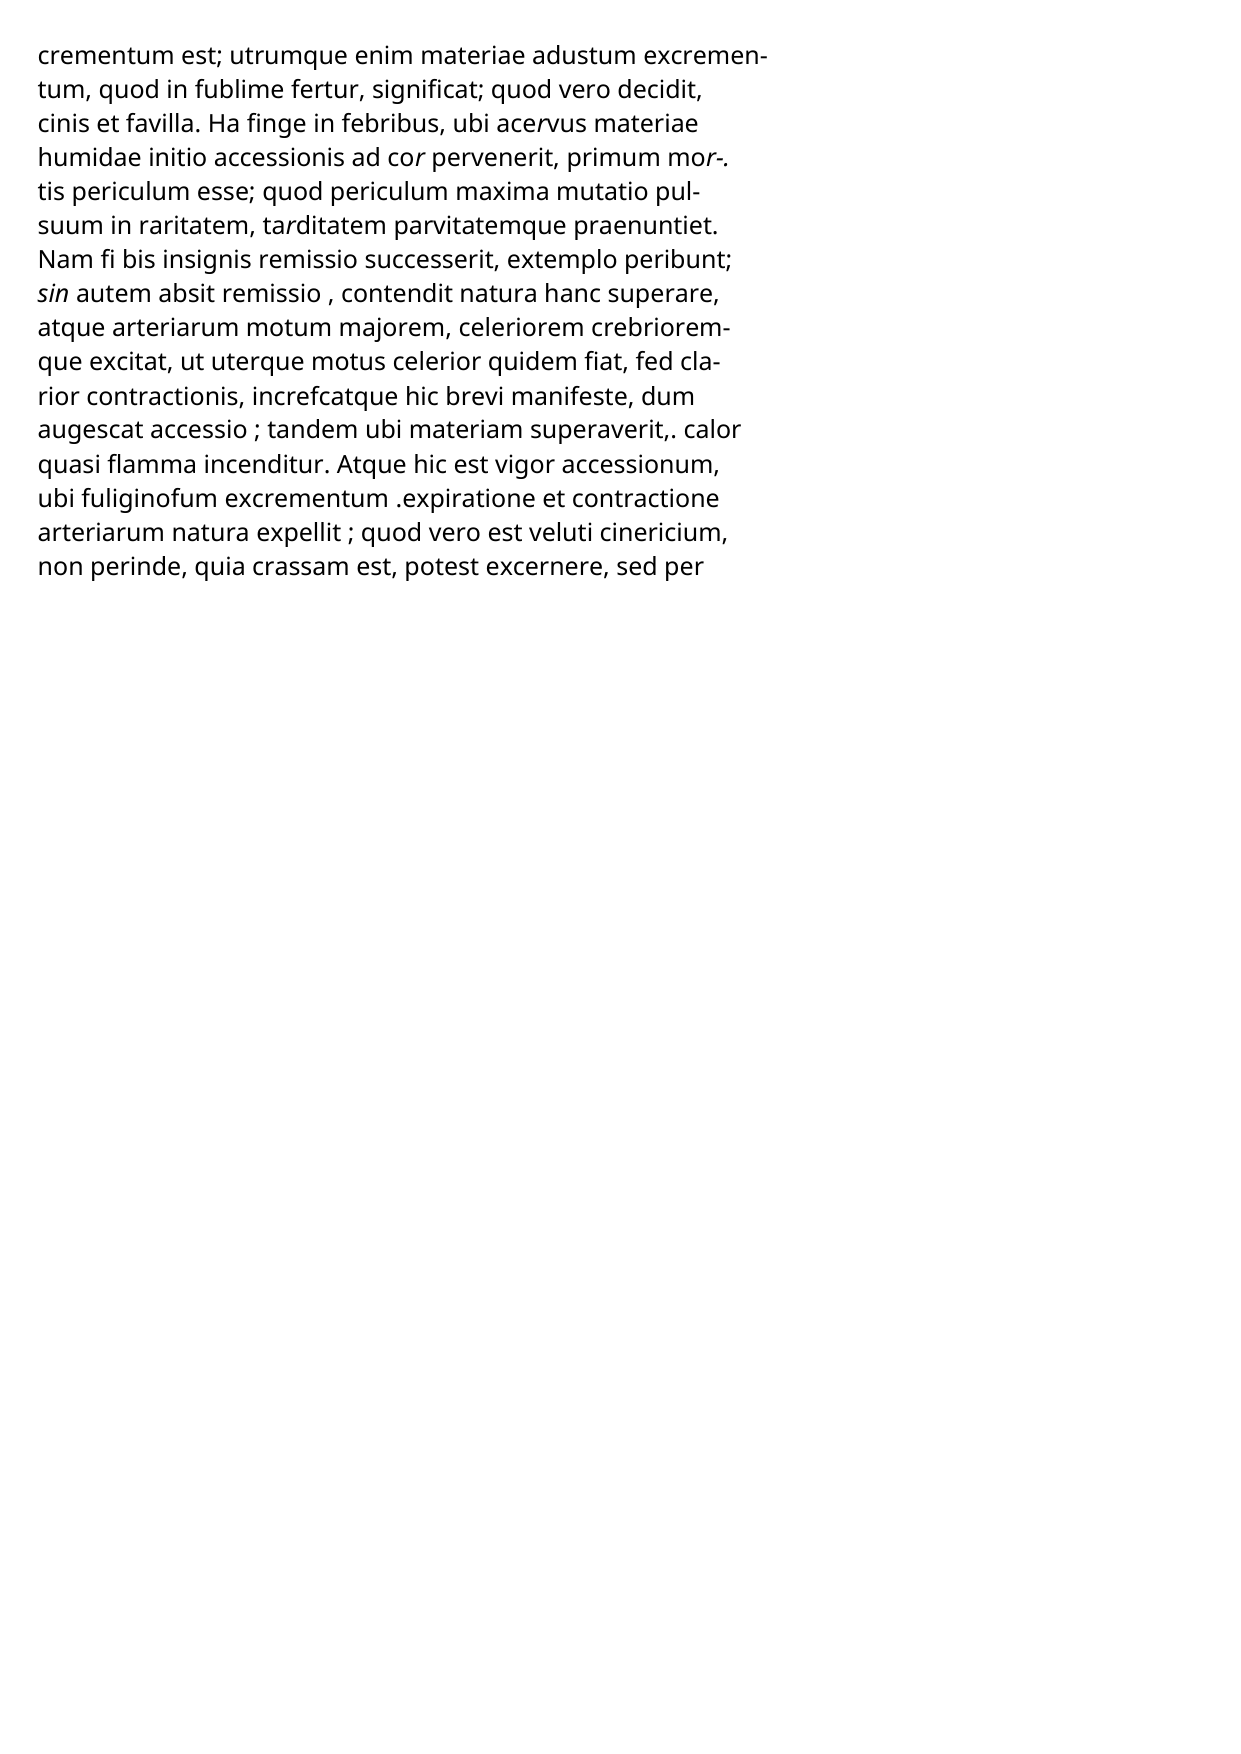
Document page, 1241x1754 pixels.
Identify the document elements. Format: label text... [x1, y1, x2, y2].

text crementum est; utrumque enim materiae adustum excremen- tum, quod in fublime fertur, significat; quod vero decidit, cinis et favilla. Ha finge in febribus, ubi acervus materiae humidae initio accessionis ad cor pervenerit, primum mor-. tis periculum esse; quod periculum maxima mutatio pul- suum in raritatem, tarditatem parvitatemque praenuntiet. Nam fi bis insignis remissio successerit, extemplo peribunt; sin autem absit remissio , contendit natura hanc superare, atque arteriarum motum majorem, celeriorem crebriorem- que excitat, ut uterque motus celerior quidem fiat, fed cla- rior contractionis, increfcatque hic brevi manifeste, dum augescat accessio ; tandem ubi materiam superaverit,. calor quasi flamma incenditur. Atque hic est vigor accessionum, ubi fuliginofum excrementum .expiratione et contractione arteriarum natura expellit ; quod vero est veluti cinericium, non perinde, quia crassam est, potest excernere, sed per [37, 37, 1203, 582]
